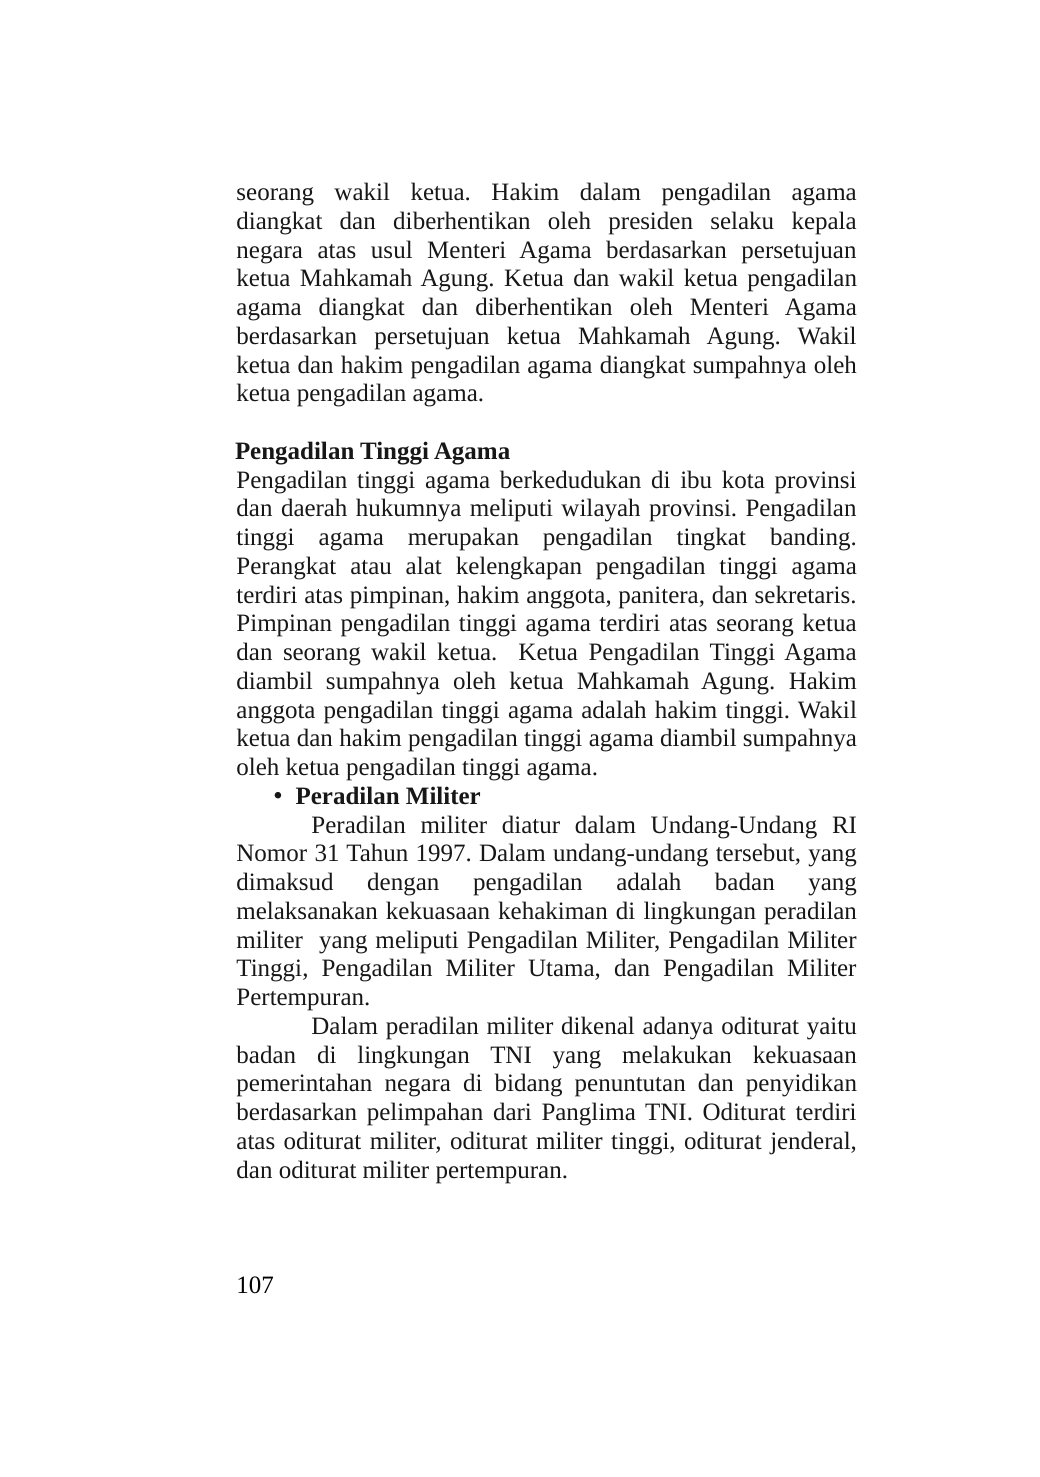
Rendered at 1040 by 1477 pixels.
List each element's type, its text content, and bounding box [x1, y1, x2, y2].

text Peradilan militer diatur dalam Undang-Undang RI Nomor 31 Tahun 1997. Dalam undang-undang tersebut, yang dimaksud dengan pengadilan adalah badan yang melaksanakan kekuasaan kehakiman di lingkungan peradilan militer yang meliputi Pengadilan Militer, Pengadilan Militer Tinggi, Pengadilan Militer Utama, dan Pengadilan Militer Pertempuran. [236, 810, 857, 1011]
subtitle Peradilan Militer [274, 781, 862, 810]
text Pengadilan tinggi agama berkedudukan di ibu kota provinsi dan daerah hukumnya meliputi wilayah provinsi. Pengadilan tinggi agama merupakan pengadilan tingkat banding. Perangkat atau alat kelengkapan pengadilan tinggi agama terdiri atas pimpinan, hakim anggota, panitera, dan sekretaris. Pimpinan pengadilan tinggi agama terdiri atas seorang ketua dan seorang wakil ketua. Ketua Pengadilan Tinggi Agama diambil sumpahnya oleh ketua Mahkamah Agung. Hakim anggota pengadilan tinggi agama adalah hakim tinggi. Wakil ketua dan hakim pengadilan tinggi agama diambil sumpahnya oleh ketua pengadilan tinggi agama. [236, 465, 857, 781]
text seorang wakil ketua. Hakim dalam pengadilan agama diangkat dan diberhentikan oleh presiden selaku kepala negara atas usul Menteri Agama berdasarkan persetujuan ketua Mahkamah Agung. Ketua dan wakil ketua pengadilan agama diangkat dan diberhentikan oleh Menteri Agama berdasarkan persetujuan ketua Mahkamah Agung. Wakil ketua dan hakim pengadilan agama diangkat sumpahnya oleh ketua pengadilan agama. [236, 177, 857, 407]
subtitle Pengadilan Tinggi Agama [235, 436, 862, 465]
text Dalam peradilan militer dikenal adanya oditurat yaitu badan di lingkungan TNI yang melakukan kekuasaan pemerintahan negara di bidang penuntutan dan penyidikan berdasarkan pelimpahan dari Panglima TNI. Oditurat terdiri atas oditurat militer, oditurat militer tinggi, oditurat jenderal, dan oditurat militer pertempuran. [236, 1011, 857, 1183]
